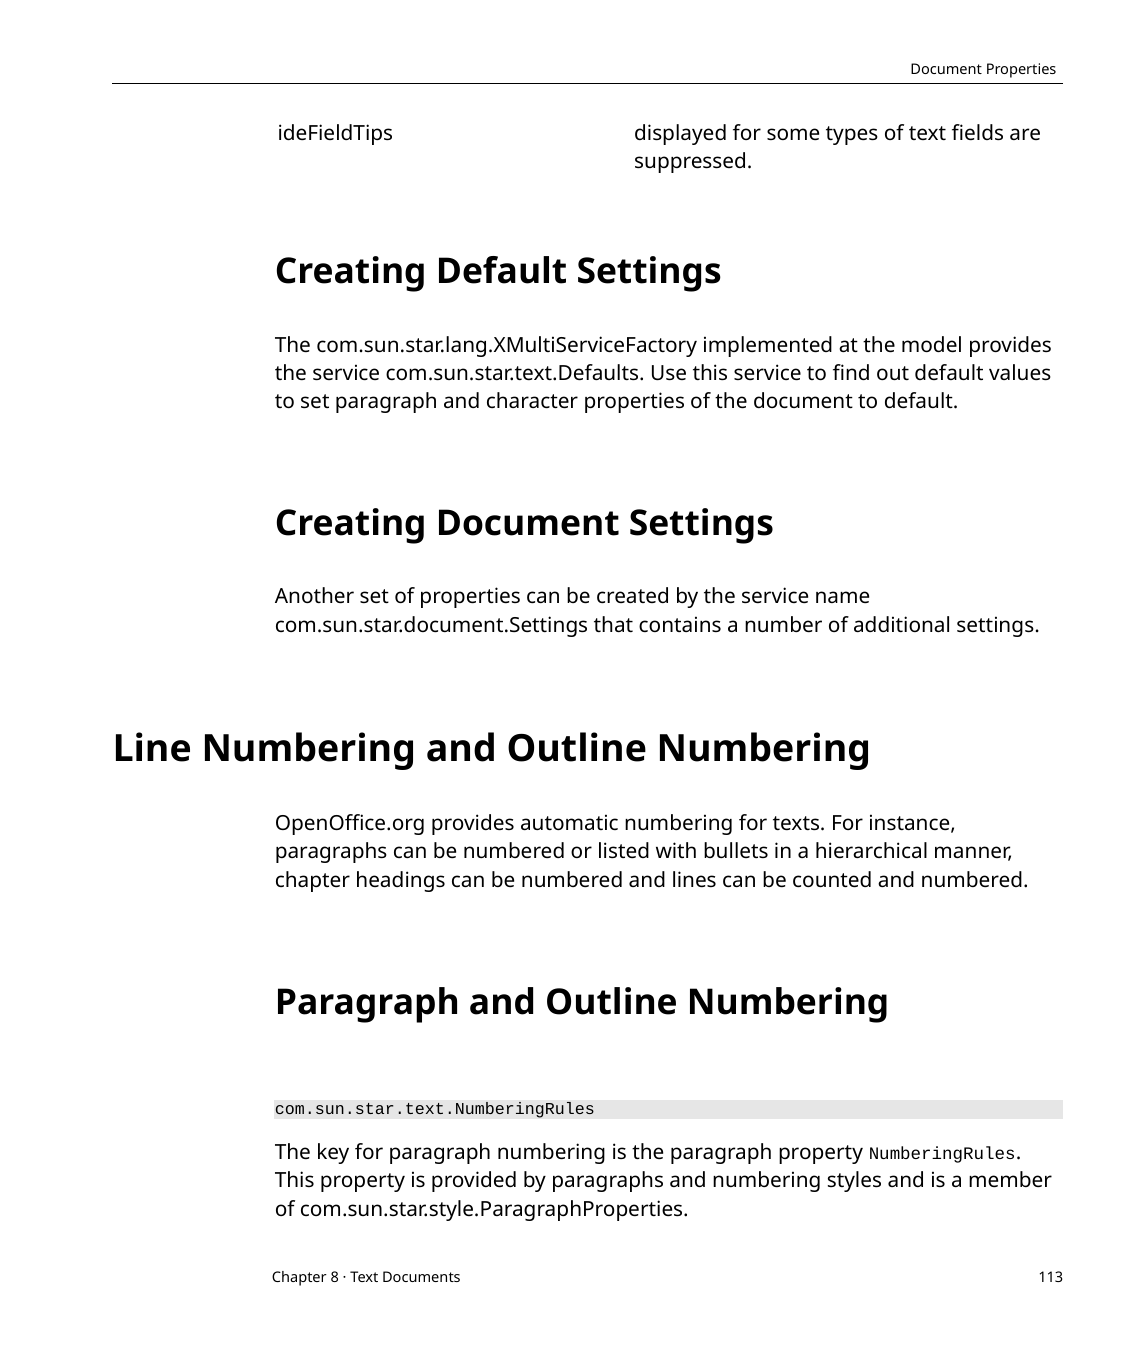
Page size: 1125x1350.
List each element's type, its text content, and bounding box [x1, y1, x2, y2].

text OpenOffice.org provides automatic numbering for texts. For instance, paragraphs can be numbered or listed with bullets in a hierarchical manner, chapter headings can be numbered and lines can be counted and numbered. [274, 808, 1063, 893]
table_cell ideFieldTips [277, 118, 634, 175]
text The com.sun.star.lang.XMultiServiceFactory implemented at the model provides the service com.sun.star.text.Defaults. Use this service to find out default values to set paragraph and character properties of the document to default. [274, 330, 1063, 415]
table_cell displayed for some types of text fields are suppressed. [634, 118, 1063, 175]
text Another set of properties can be created by the service name com.sun.star.document.Settings that contains a number of additional settings. [274, 582, 1063, 638]
subtitle Creating Document Settings [274, 498, 1063, 546]
text com.sun.star.text.NumberingRules [274, 1100, 1063, 1119]
subtitle Creating Default Settings [274, 246, 1063, 294]
subtitle Line Numbering and Outline Numbering [112, 721, 1063, 772]
text The key for paragraph numbering is the paragraph property NumberingRules. This property is provided by paragraphs and numbering styles and is a member of com.sun.star.style.ParagraphProperties. [274, 1137, 1063, 1222]
subtitle Paragraph and Outline Numbering [274, 976, 1063, 1024]
